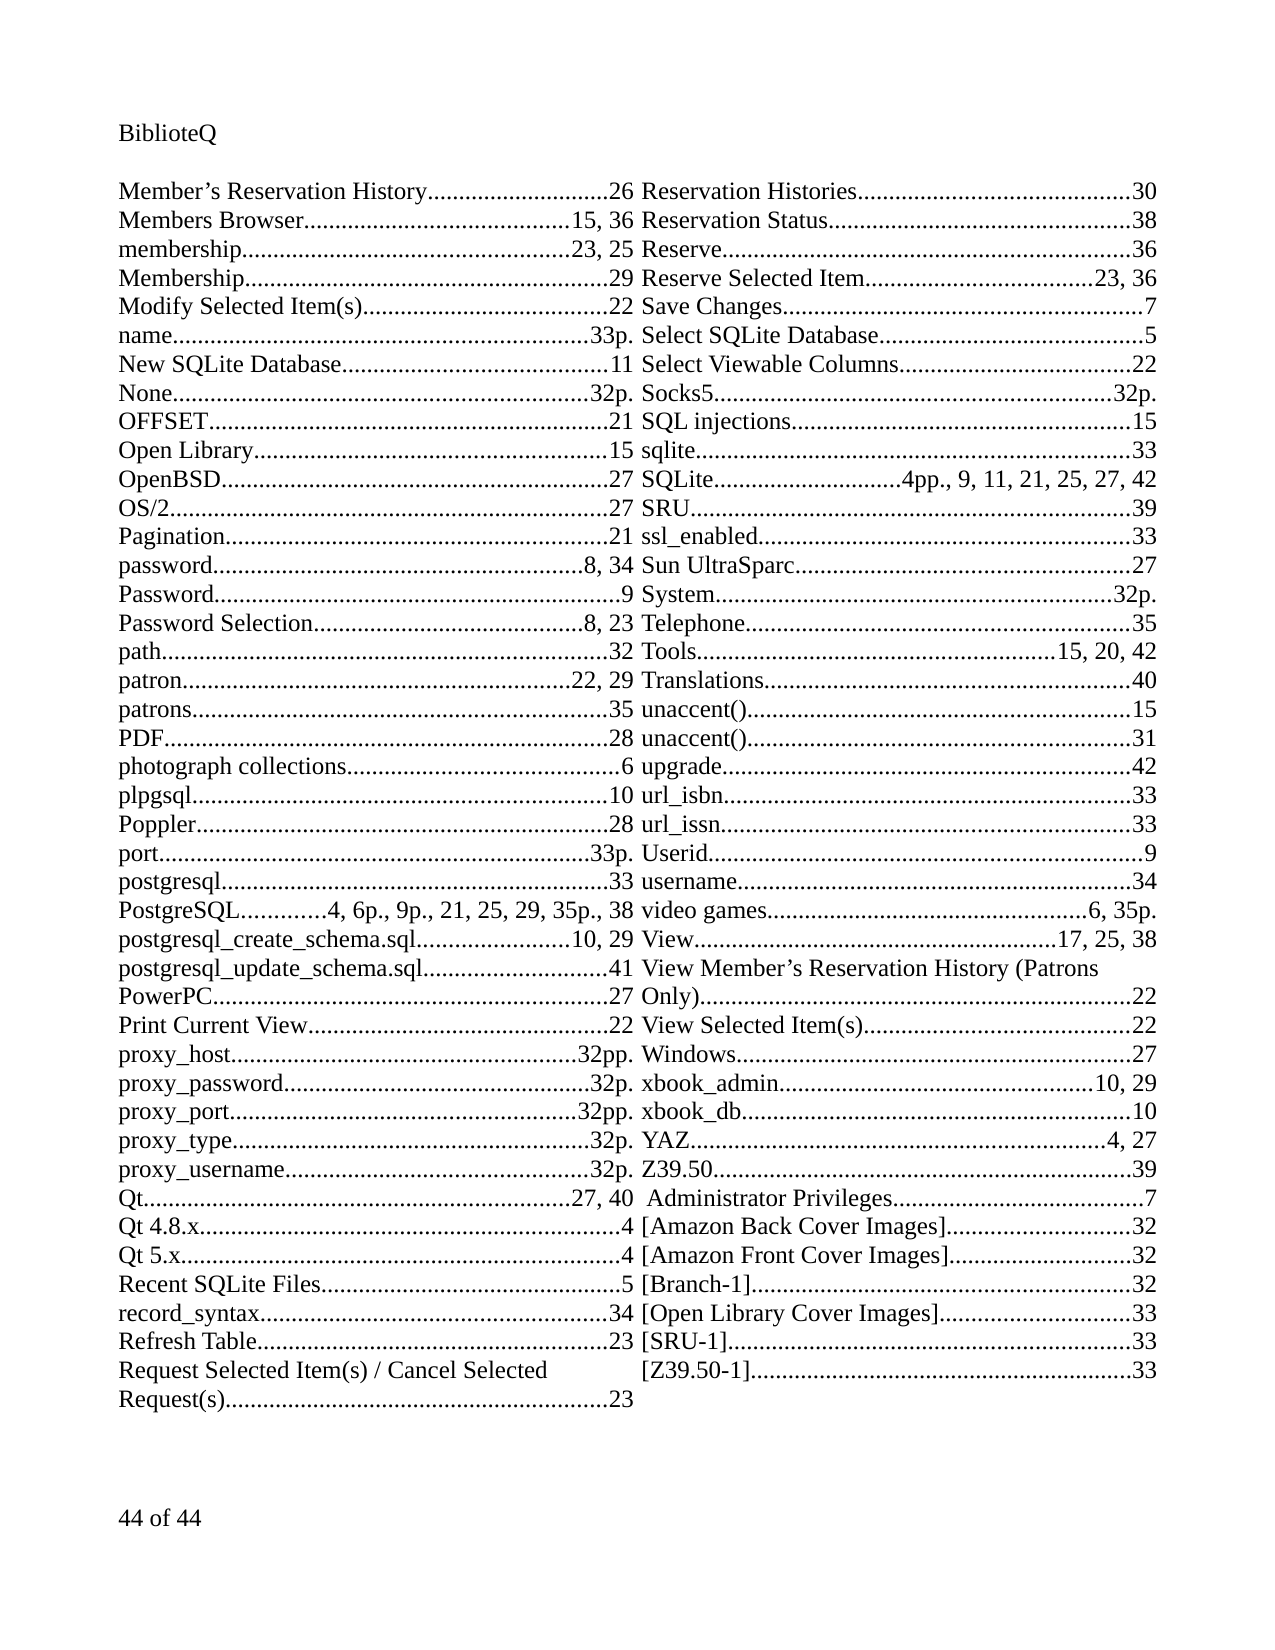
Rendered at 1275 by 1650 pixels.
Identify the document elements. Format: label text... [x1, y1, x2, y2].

text postgresql_create_schema.sql 10, 29 [118, 924, 634, 953]
text Pagination 21 [118, 521, 634, 550]
text PostgreSQL 4, 6p., 9p., 21, 25, 29, 35p., 38 [118, 895, 634, 924]
text Membership 29 [118, 263, 634, 291]
text Userid 9 [641, 838, 1157, 866]
text Save Changes 7 [641, 291, 1157, 320]
text proxy_type 32p. [118, 1125, 634, 1154]
text Member’s Reservation History 26 [118, 176, 634, 205]
text [SRU-1] 33 [641, 1326, 1157, 1355]
text Members Browser 15, 36 [118, 205, 634, 234]
text System 32p. [641, 579, 1157, 608]
text Reserve Selected Item 23, 36 [641, 263, 1157, 291]
text username 34 [641, 866, 1157, 895]
text sqlite 33 [641, 435, 1157, 464]
text password 8, 34 [118, 550, 634, 579]
text PDF 28 [118, 723, 634, 751]
text New SQLite Database 11 [118, 349, 634, 378]
text SQL injections 15 [641, 406, 1157, 435]
text unaccent() 15 [641, 694, 1157, 723]
text SRU 39 [641, 493, 1157, 521]
text Password 9 [118, 579, 634, 608]
text plpgsql 10 [118, 780, 634, 809]
text Print Current View 22 [118, 1010, 634, 1039]
text View Member’s Reservation History (Patrons Only) 22 [641, 953, 1157, 1010]
text Reservation Histories 30 [641, 176, 1157, 205]
text OS/2 27 [118, 493, 634, 521]
text upgrade 42 [641, 751, 1157, 780]
text port 33p. [118, 838, 634, 866]
text Qt 5.x 4 [118, 1240, 634, 1269]
text patron 22, 29 [118, 665, 634, 694]
text Reserve 36 [641, 234, 1157, 263]
text path 32 [118, 636, 634, 665]
text Password Selection 8, 23 [118, 608, 634, 636]
text photograph collections 6 [118, 751, 634, 780]
text Select Viewable Columns 22 [641, 349, 1157, 378]
text name 33p. [118, 320, 634, 349]
text Request Selected Item(s) / Cancel Selected Request(s) 23 [118, 1355, 634, 1413]
text View Selected Item(s) 22 [641, 1010, 1157, 1039]
text Qt 27, 40 [118, 1183, 634, 1211]
text Modify Selected Item(s) 22 [118, 291, 634, 320]
text [Amazon Front Cover Images] 32 [641, 1240, 1157, 1269]
text YAZ 4, 27 [641, 1125, 1157, 1154]
text membership 23, 25 [118, 234, 634, 263]
text proxy_port 32pp. [118, 1096, 634, 1125]
text xbook_db 10 [641, 1096, 1157, 1125]
text proxy_username 32p. [118, 1154, 634, 1183]
text PowerPC 27 [118, 981, 634, 1010]
text Z39.50 39 [641, 1154, 1157, 1183]
text video games 6, 35p. [641, 895, 1157, 924]
text [Z39.50-1] 33 [641, 1355, 1157, 1384]
text Sun UltraSparc 27 [641, 550, 1157, 579]
text View 17, 25, 38 [641, 924, 1157, 953]
text url_issn 33 [641, 809, 1157, 838]
text url_isbn 33 [641, 780, 1157, 809]
text Poppler 28 [118, 809, 634, 838]
text Tools 15, 20, 42 [641, 636, 1157, 665]
text patrons 35 [118, 694, 634, 723]
text None 32p. [118, 378, 634, 406]
text Open Library 15 [118, 435, 634, 464]
text Select SQLite Database 5 [641, 320, 1157, 349]
text postgresql_update_schema.sql 41 [118, 953, 634, 981]
text Qt 4.8.x 4 [118, 1211, 634, 1240]
text Recent SQLite Files 5 [118, 1269, 634, 1298]
text OpenBSD 27 [118, 464, 634, 493]
text proxy_password 32p. [118, 1068, 634, 1096]
text Windows 27 [641, 1039, 1157, 1068]
text OFFSET 21 [118, 406, 634, 435]
text Socks5 32p. [641, 378, 1157, 406]
text Reservation Status 38 [641, 205, 1157, 234]
text [Open Library Cover Images] 33 [641, 1298, 1157, 1326]
text proxy_host 32pp. [118, 1039, 634, 1068]
text Administrator Privileges 7 [641, 1183, 1157, 1211]
text [Branch-1] 32 [641, 1269, 1157, 1298]
text record_syntax 34 [118, 1298, 634, 1326]
text unaccent() 31 [641, 723, 1157, 751]
text Telephone 35 [641, 608, 1157, 636]
text Refresh Table 23 [118, 1326, 634, 1355]
text [Amazon Back Cover Images] 32 [641, 1211, 1157, 1240]
text ssl_enabled 33 [641, 521, 1157, 550]
text xbook_admin 10, 29 [641, 1068, 1157, 1096]
text SQLite 4pp., 9, 11, 21, 25, 27, 42 [641, 464, 1157, 493]
text Translations 40 [641, 665, 1157, 694]
text postgresql 33 [118, 866, 634, 895]
